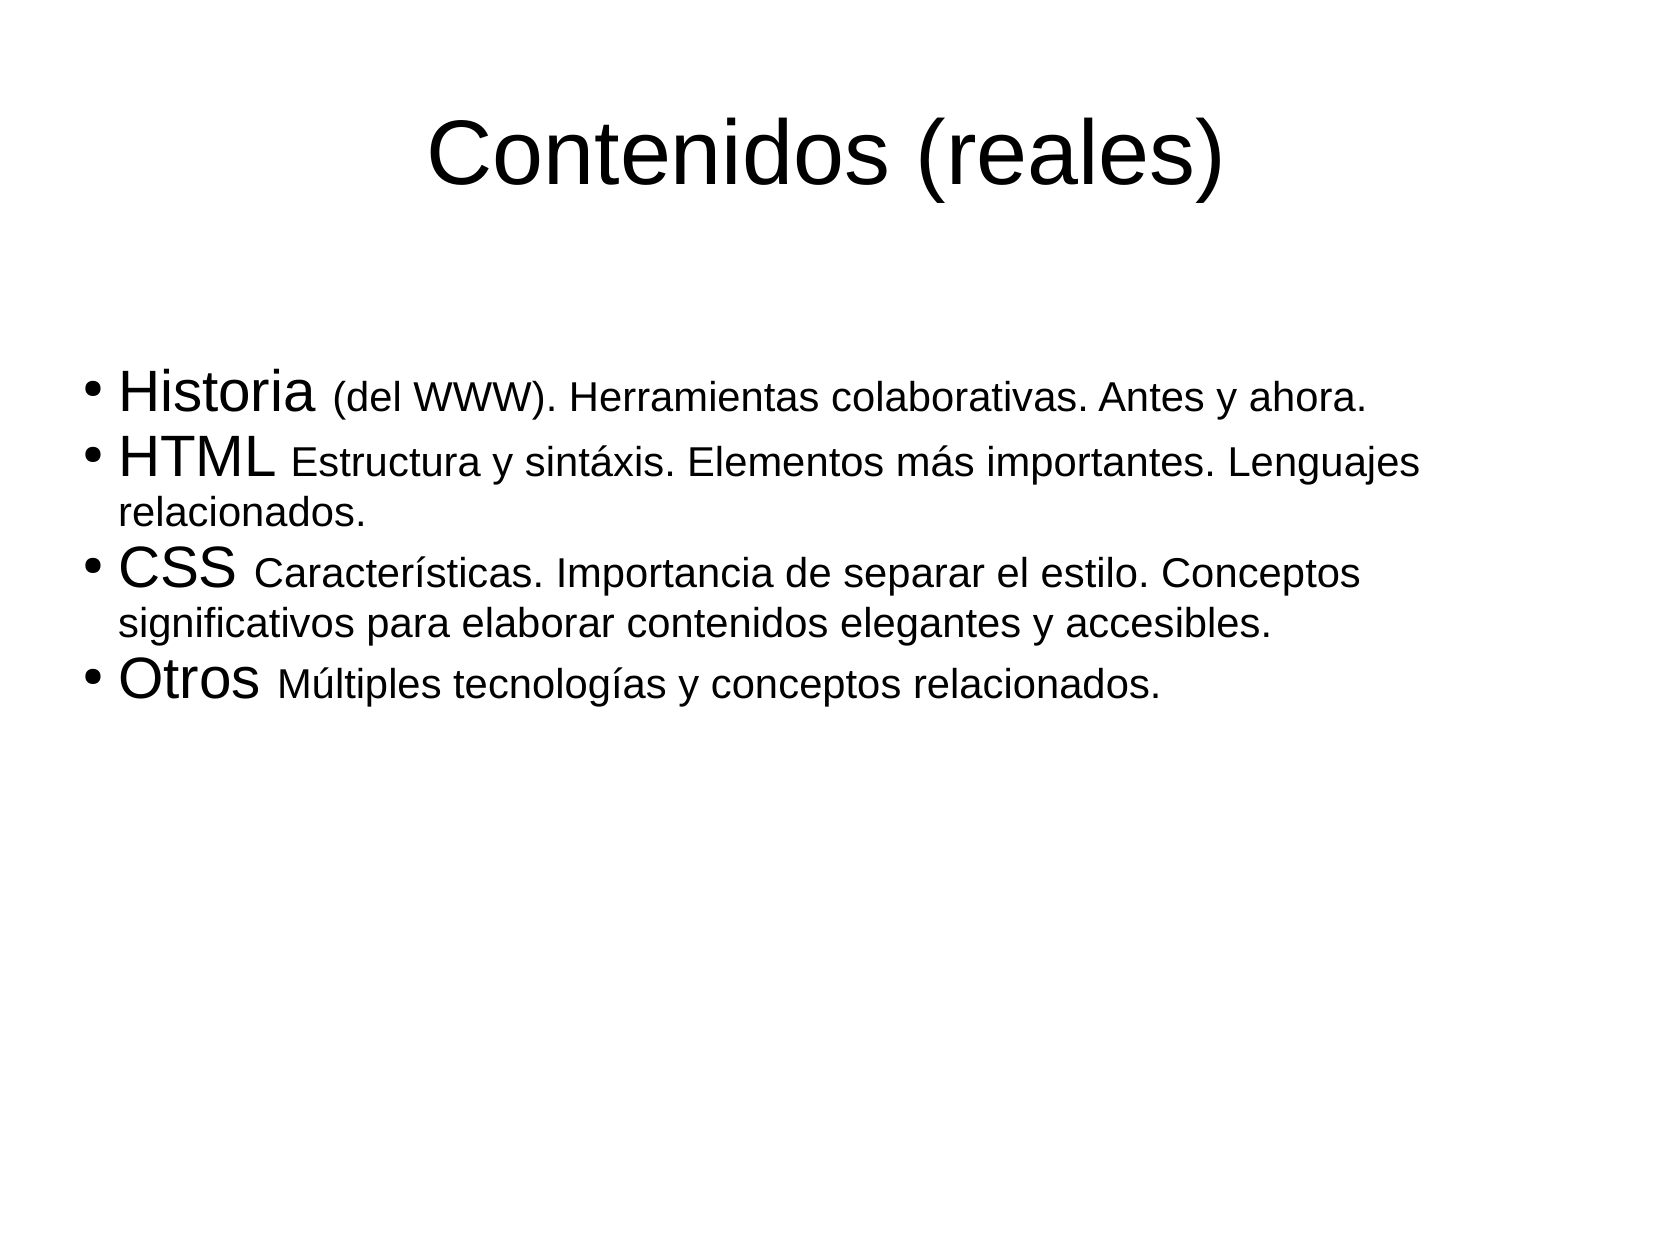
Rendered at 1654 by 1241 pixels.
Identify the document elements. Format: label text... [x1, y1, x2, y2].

subtitle Historia (del WWW). Herramientas colaborativas. Antes y ahora. HTML Estructura y sintáxis. Elementos más importantes. Lenguajes relacionados. CSS Características. Importancia de separar el estilo. Conceptos significativos para elaborar contenidos elegantes y accesibles. Otros Múltiples tecnologías y conceptos relacionados. [82, 290, 1571, 780]
title Contenidos (reales) [82, 49, 1571, 257]
